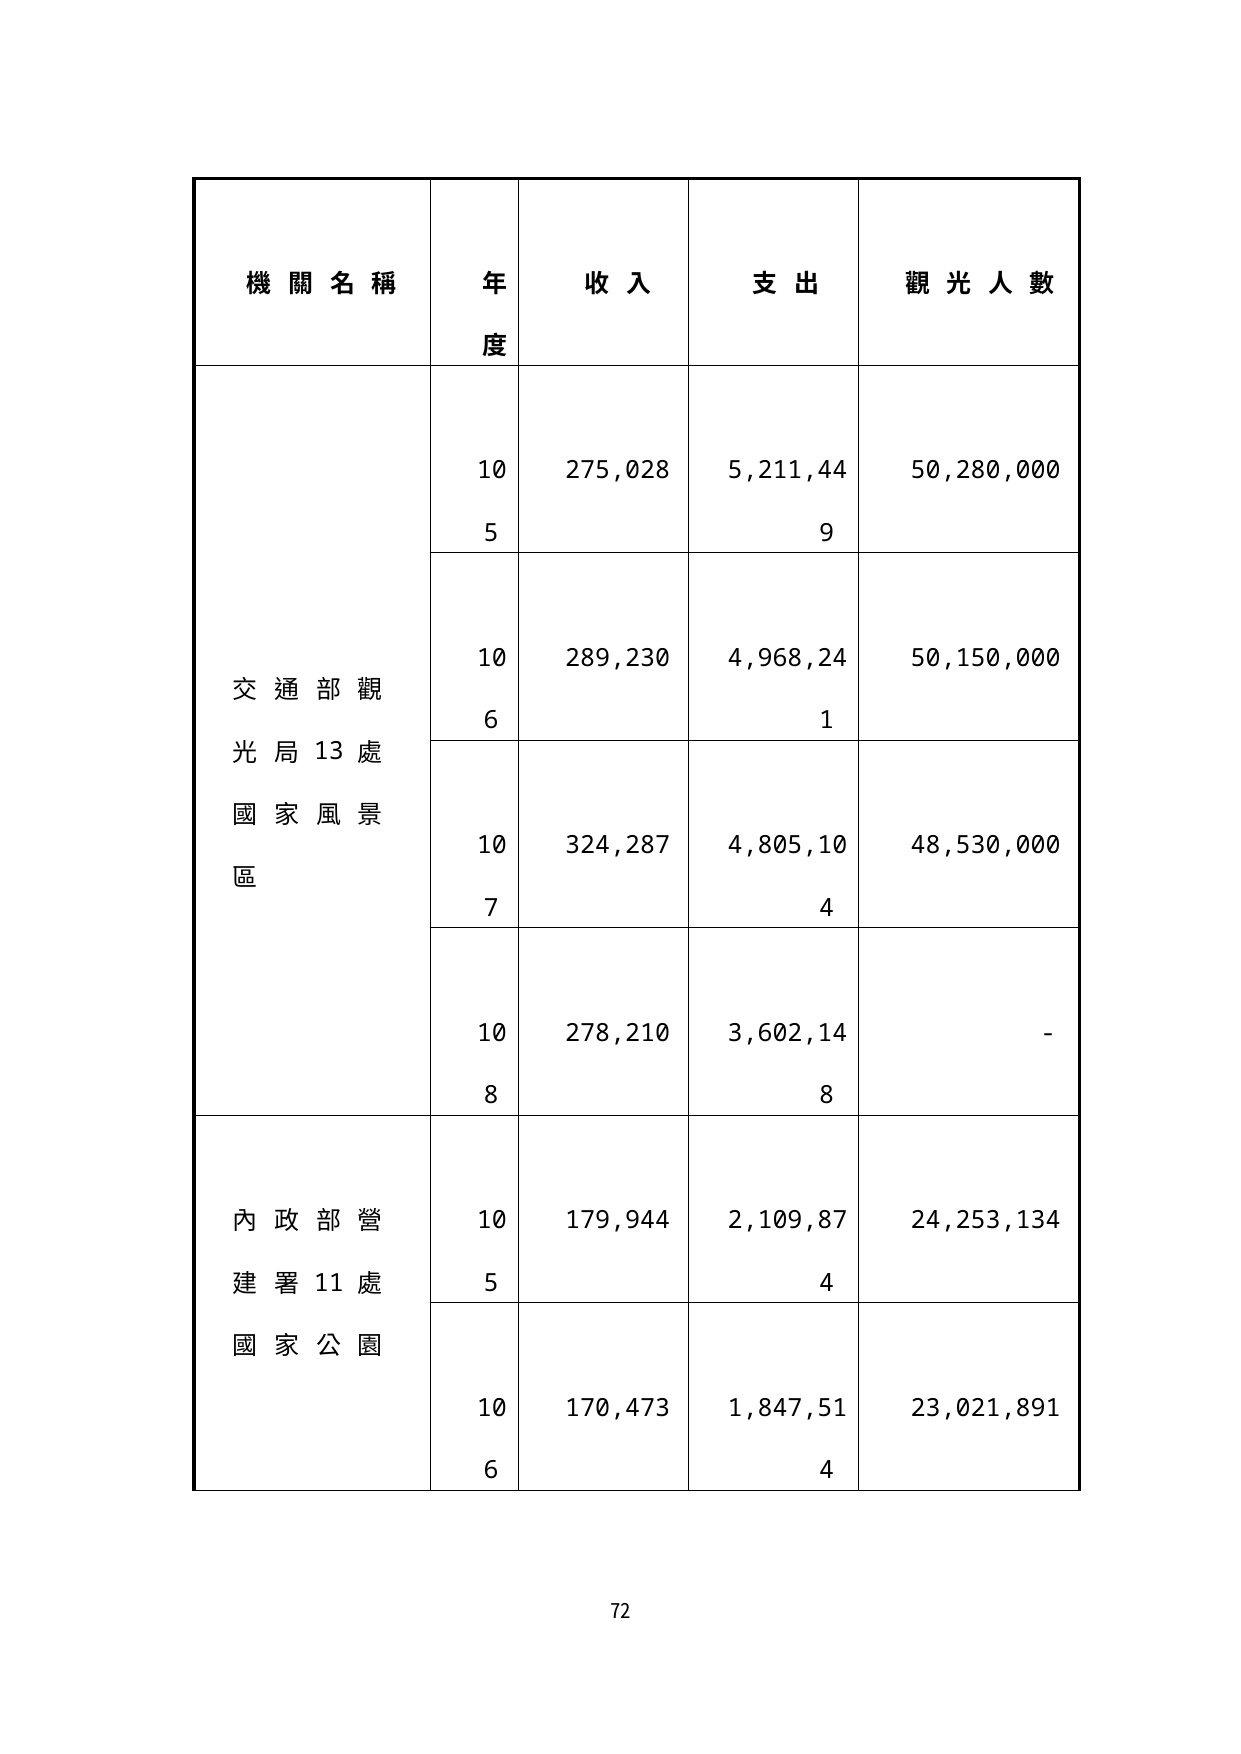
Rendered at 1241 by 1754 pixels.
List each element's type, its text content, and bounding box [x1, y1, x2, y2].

table_cell 4,968,241 [689, 553, 858, 740]
table_cell 23,021,891 [859, 1303, 1078, 1490]
table_cell 324,287 [519, 741, 688, 927]
table_cell 107 [431, 741, 518, 927]
table_cell 170,473 [519, 1303, 688, 1490]
table_cell 289,230 [519, 553, 688, 740]
table_cell 275,028 [519, 366, 688, 552]
table_cell 108 [431, 928, 518, 1115]
table_cell 50,280,000 [859, 366, 1078, 552]
table_cell 交通部觀光局13處國家風景區 [196, 366, 430, 1115]
table_header 收入 [519, 180, 688, 365]
table_cell 24,253,134 [859, 1116, 1078, 1302]
table_header 觀光人數 [859, 180, 1078, 365]
table_header 支出 [689, 180, 858, 365]
table_cell 179,944 [519, 1116, 688, 1302]
table_cell 50,150,000 [859, 553, 1078, 740]
table_cell 5,211,449 [689, 366, 858, 552]
table_header 年度 [431, 180, 518, 365]
table_header 機關名稱 [196, 180, 430, 365]
table_cell 105 [431, 366, 518, 552]
table_cell 105 [431, 1116, 518, 1302]
table_cell 48,530,000 [859, 741, 1078, 927]
table_cell 3,602,148 [689, 928, 858, 1115]
table_cell 2,109,874 [689, 1116, 858, 1302]
table_cell 4,805,104 [689, 741, 858, 927]
table_cell - [859, 928, 1078, 1115]
table_cell 106 [431, 1303, 518, 1490]
table_cell 106 [431, 553, 518, 740]
table_cell 1,847,514 [689, 1303, 858, 1490]
table_cell 278,210 [519, 928, 688, 1115]
table_cell 內政部營建署11處國家公園 [196, 1116, 430, 1490]
